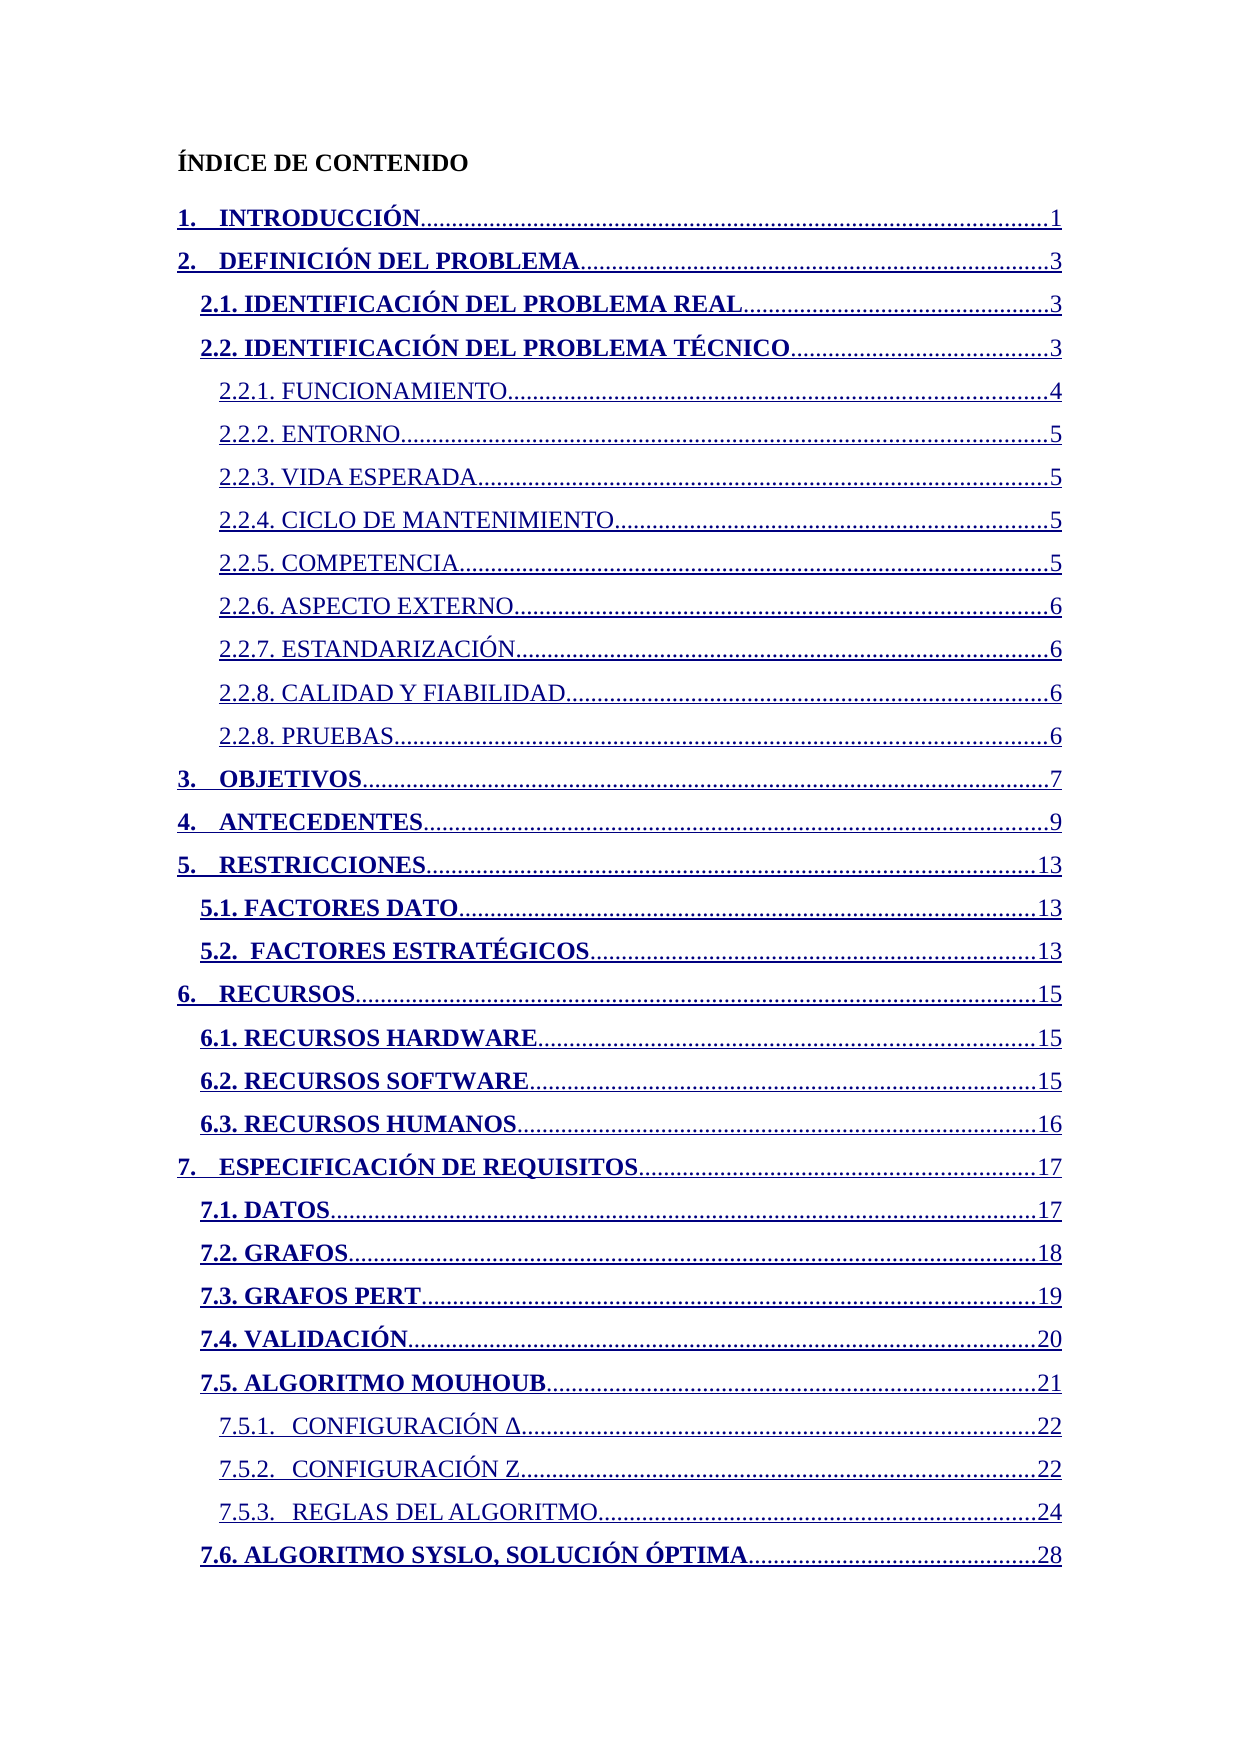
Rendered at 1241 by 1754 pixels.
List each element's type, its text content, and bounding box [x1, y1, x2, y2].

text 7.5.2. CONFIGURACIÓN Z 22 [219, 1454, 1063, 1483]
text 5. RESTRICCIONES 13 [177, 850, 1063, 879]
text 7.1. DATOS 17 [200, 1195, 1063, 1224]
text 2.2.4. CICLO DE MANTENIMIENTO 5 [219, 505, 1063, 534]
text 2.2.8. PRUEBAS 6 [219, 721, 1063, 749]
text 5.1. FACTORES DATO 13 [200, 893, 1063, 922]
text ÍNDICE DE CONTENIDO [177, 148, 1063, 176]
text 6.2. RECURSOS SOFTWARE 15 [200, 1066, 1063, 1094]
text 2.2.3. VIDA ESPERADA 5 [219, 462, 1063, 491]
text 7.4. VALIDACIÓN 20 [200, 1324, 1063, 1353]
text 2.2.1. FUNCIONAMIENTO 4 [219, 376, 1063, 404]
text 1. INTRODUCCIÓN 1 [177, 203, 1063, 232]
text 2.2.8. CALIDAD Y FIABILIDAD 6 [219, 678, 1063, 706]
text 2.2.6. ASPECTO EXTERNO 6 [219, 591, 1063, 620]
text 2.2.5. COMPETENCIA 5 [219, 548, 1063, 577]
text 6. RECURSOS 15 [177, 979, 1063, 1008]
text 3. OBJETIVOS 7 [177, 764, 1063, 793]
text 6.3. RECURSOS HUMANOS 16 [200, 1109, 1063, 1138]
text 7.5.3. REGLAS DEL ALGORITMO 24 [219, 1497, 1063, 1526]
text 2.2. IDENTIFICACIÓN DEL PROBLEMA TÉCNICO 3 [200, 333, 1063, 361]
text 7.3. GRAFOS PERT 19 [200, 1281, 1063, 1310]
text 5.2. FACTORES ESTRATÉGICOS 13 [200, 936, 1063, 965]
text 2. DEFINICIÓN DEL PROBLEMA 3 [177, 246, 1063, 275]
text 7.6. ALGORITMO SYSLO, SOLUCIÓN ÓPTIMA 28 [200, 1540, 1063, 1569]
text 7.2. GRAFOS 18 [200, 1238, 1063, 1267]
text 2.2.7. ESTANDARIZACIÓN 6 [219, 634, 1063, 663]
text 7. ESPECIFICACIÓN DE REQUISITOS 17 [177, 1152, 1063, 1181]
text 2.1. IDENTIFICACIÓN DEL PROBLEMA REAL 3 [200, 289, 1063, 318]
text 7.5.1. CONFIGURACIÓN Δ 22 [219, 1411, 1063, 1439]
text 4. ANTECEDENTES 9 [177, 807, 1063, 836]
text 7.5. ALGORITMO MOUHOUB 21 [200, 1368, 1063, 1396]
text 6.1. RECURSOS HARDWARE 15 [200, 1023, 1063, 1051]
text 2.2.2. ENTORNO 5 [219, 419, 1063, 448]
